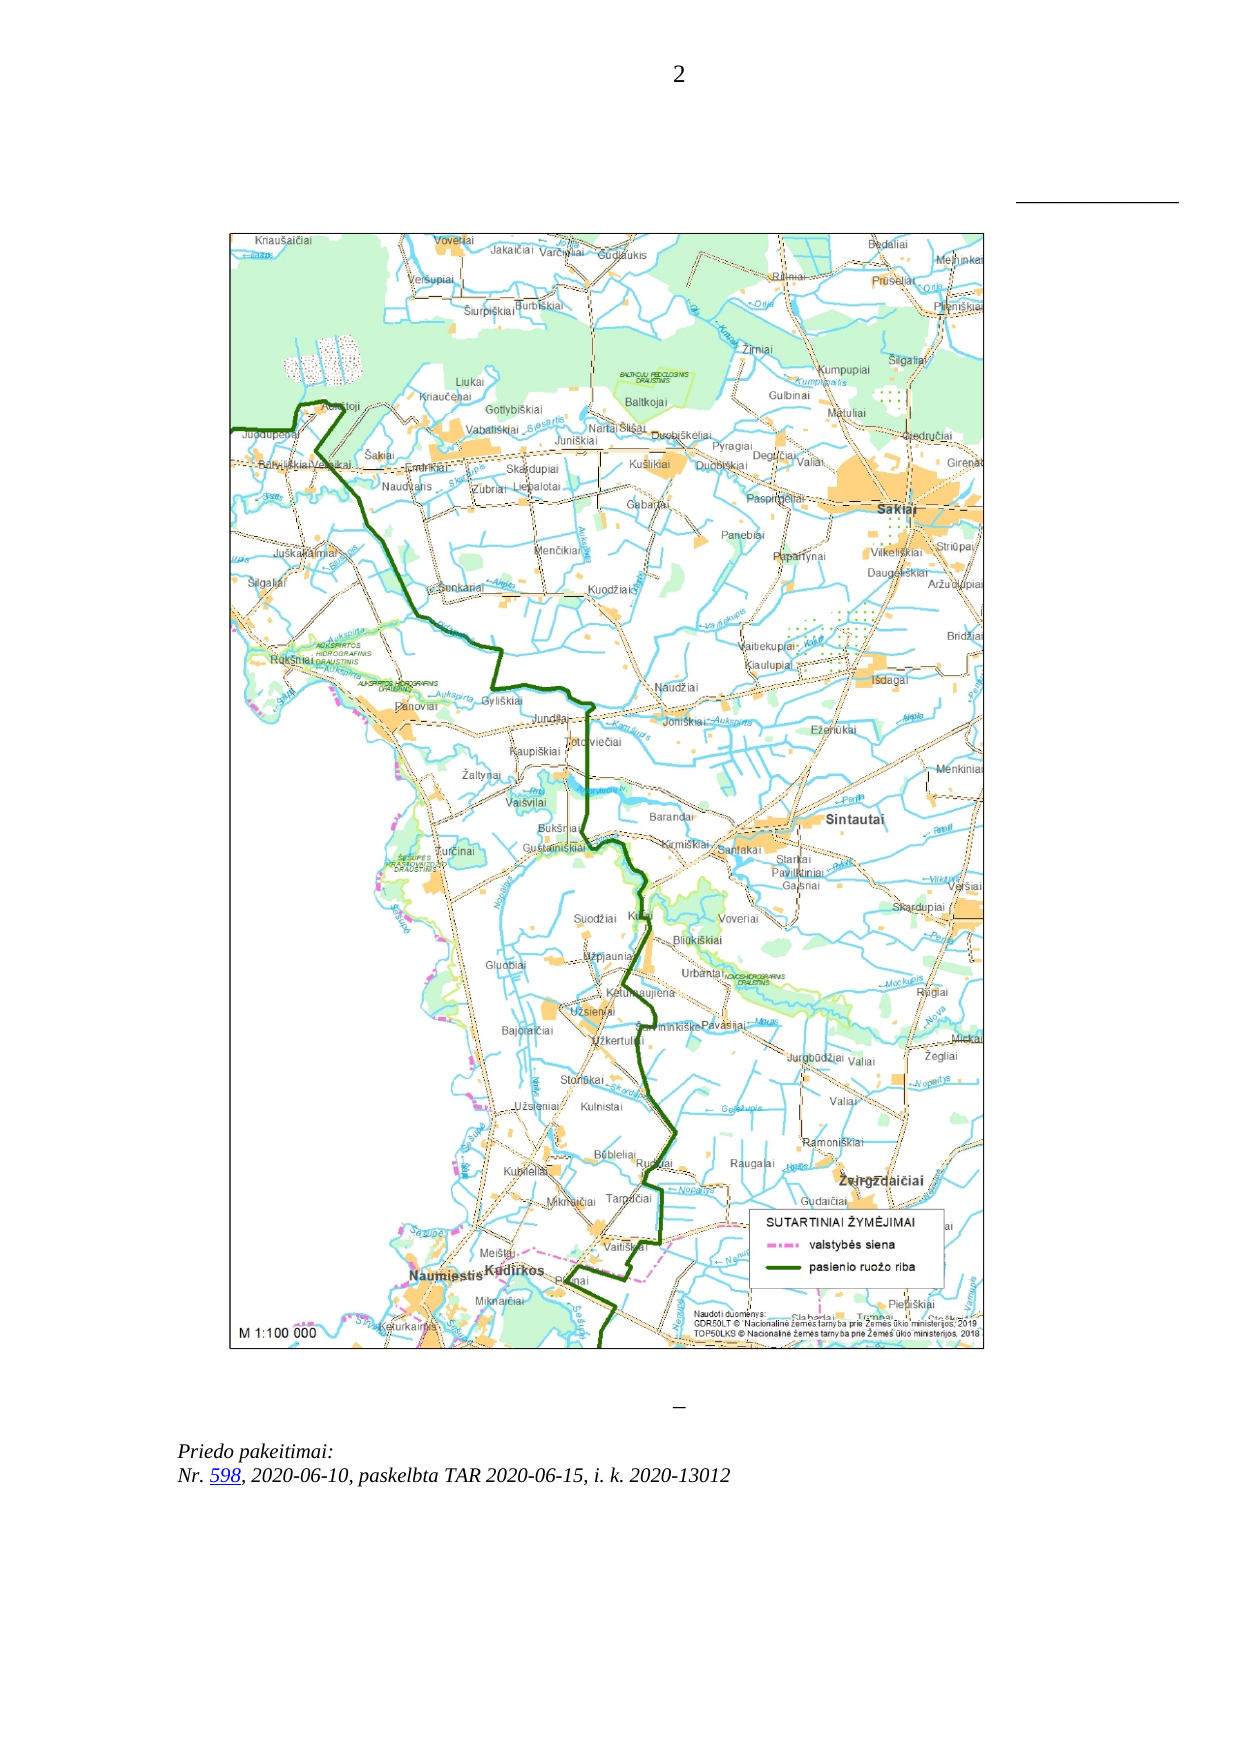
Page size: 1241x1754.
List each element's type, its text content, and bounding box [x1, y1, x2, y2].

text Priedo pakeitimai: [177, 1439, 1181, 1463]
text Nr. 598, 2020-06-10, paskelbta TAR 2020-06-15, i. k. 2020-13012 [177, 1463, 1181, 1487]
text ______________ [177, 177, 1181, 1410]
